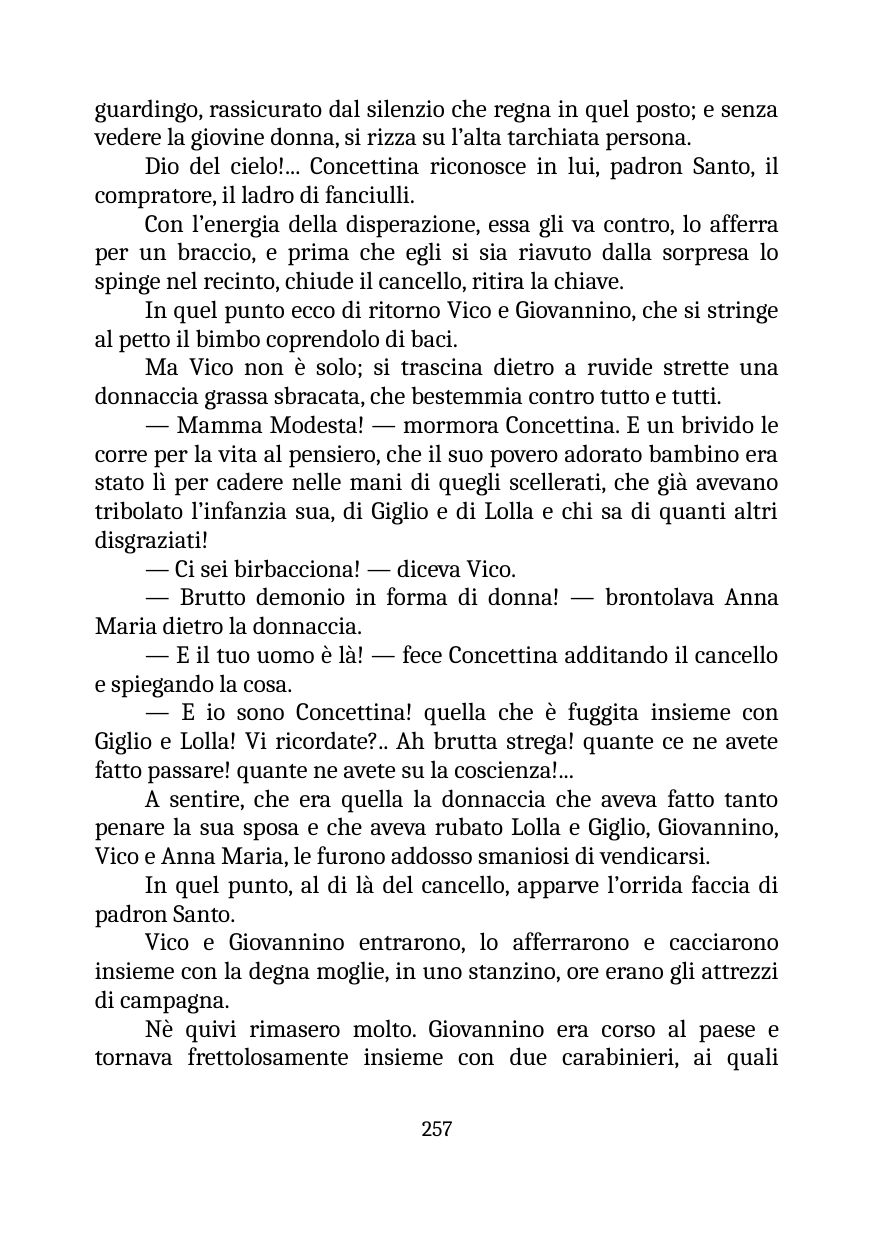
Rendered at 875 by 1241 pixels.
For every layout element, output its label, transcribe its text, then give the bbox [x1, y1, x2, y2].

text guardingo, rassicurato dal silenzio che regna in quel posto; e senza vedere la giovine donna, si rizza su l’alta tarchiata persona. [94, 94, 779, 152]
text Ma Vico non è solo; si trascina dietro a ruvide strette una donnaccia grassa sbracata, che bestemmia contro tutto e tutti. [94, 353, 779, 411]
text — Mamma Modesta! — mormora Concettina. E un brivido le corre per la vita al pensiero, che il suo povero adorato bambino era stato lì per cadere nelle mani di quegli scellerati, che già avevano tribolato l’infanzia sua, di Giglio e di Lolla e chi sa di quanti altri disgraziati! [94, 411, 779, 554]
text Vico e Giovannino entrarono, lo afferrarono e cacciarono insieme con la degna moglie, in uno stanzino, ore erano gli attrezzi di campagna. [94, 928, 779, 1014]
text — E il tuo uomo è là! — fece Concettina additando il cancello e spiegando la cosa. [94, 641, 779, 698]
text A sentire, che era quella la donnaccia che aveva fatto tanto penare la sua sposa e che aveva rubato Lolla e Giglio, Giovannino, Vico e Anna Maria, le furono addosso smaniosi di vendicarsi. [94, 784, 779, 871]
text — Ci sei birbacciona! — diceva Vico. [94, 554, 779, 583]
text In quel punto ecco di ritorno Vico e Giovannino, che si stringe al petto il bimbo coprendolo di baci. [94, 296, 779, 353]
text — E io sono Concettina! quella che è fuggita insieme con Giglio e Lolla! Vi ricordate?.. Ah brutta strega! quante ce ne avete fatto passare! quante ne avete su la coscienza!... [94, 698, 779, 784]
text Dio del cielo!... Concettina riconosce in lui, padron Santo, il compratore, il ladro di fanciulli. [94, 152, 779, 209]
text — Brutto demonio in forma di donna! — brontolava Anna Maria dietro la donnaccia. [94, 583, 779, 641]
text Nè quivi rimasero molto. Giovannino era corso al paese e tornava frettolosamente insieme con due carabinieri, ai quali [94, 1014, 779, 1072]
text In quel punto, al di là del cancello, apparve l’orrida faccia di padron Santo. [94, 871, 779, 928]
text Con l’energia della disperazione, essa gli va contro, lo afferra per un braccio, e prima che egli si sia riavuto dalla sorpresa lo spinge nel recinto, chiude il cancello, ritira la chiave. [94, 209, 779, 296]
